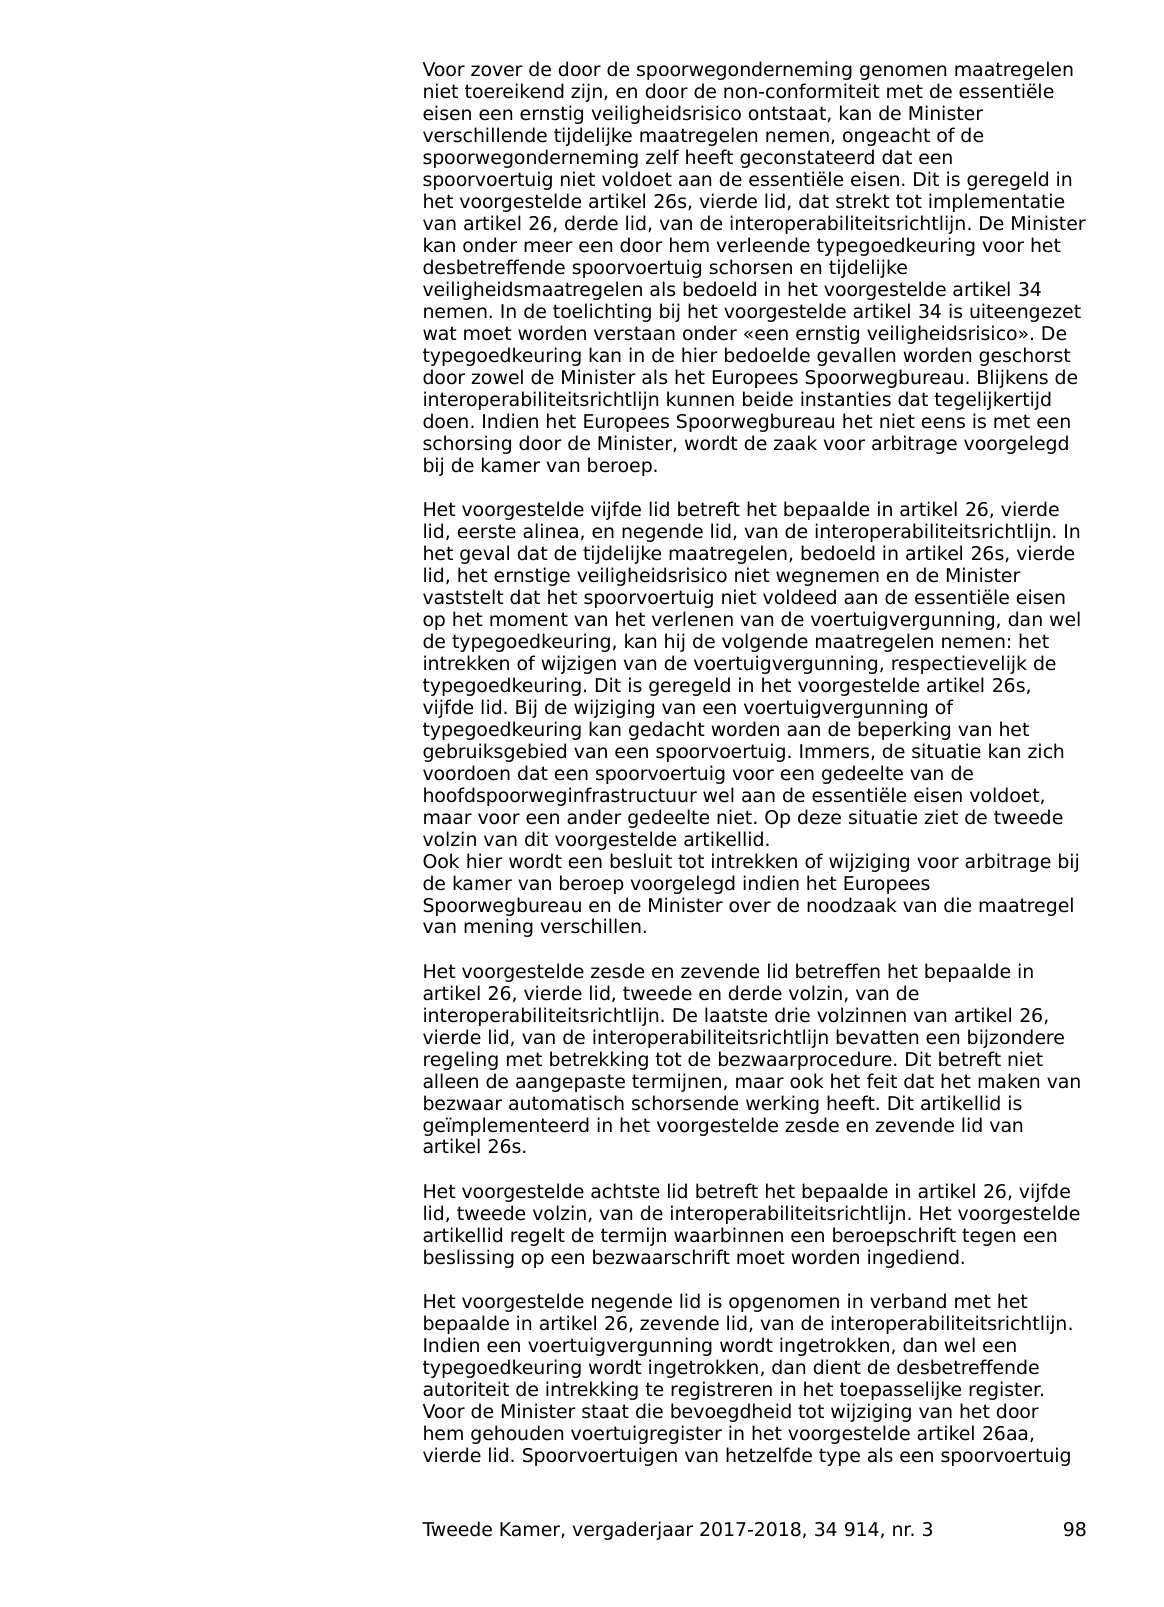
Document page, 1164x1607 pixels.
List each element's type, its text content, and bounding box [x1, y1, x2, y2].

text Voor zover de door de spoorwegonderneming genomen maatregelen niet toereikend zijn, en door de non-conformiteit met de essentiële eisen een ernstig veiligheidsrisico ontstaat, kan de Minister verschillende tijdelijke maatregelen nemen, ongeacht of de spoorwegonderneming zelf heeft geconstateerd dat een spoorvoertuig niet voldoet aan de essentiële eisen. Dit is geregeld in het voorgestelde artikel 26s, vierde lid, dat strekt tot implementatie van artikel 26, derde lid, van de interoperabiliteitsrichtlijn. De Minister kan onder meer een door hem verleende typegoedkeuring voor het desbetreffende spoorvoertuig schorsen en tijdelijke veiligheidsmaatregelen als bedoeld in het voorgestelde artikel 34 nemen. In de toelichting bij het voorgestelde artikel 34 is uiteengezet wat moet worden verstaan onder «een ernstig veiligheidsrisico». De typegoedkeuring kan in de hier bedoelde gevallen worden geschorst door zowel de Minister als het Europees Spoorwegbureau. Blijkens de interoperabiliteitsrichtlijn kunnen beide instanties dat tegelijkertijd doen. Indien het Europees Spoorwegbureau het niet eens is met een schorsing door de Minister, wordt de zaak voor arbitrage voorgelegd bij de kamer van beroep. [422, 59, 1087, 477]
text Het voorgestelde vijfde lid betreft het bepaalde in artikel 26, vierde lid, eerste alinea, en negende lid, van de interoperabiliteitsrichtlijn. In het geval dat de tijdelijke maatregelen, bedoeld in artikel 26s, vierde lid, het ernstige veiligheidsrisico niet wegnemen en de Minister vaststelt dat het spoorvoertuig niet voldeed aan de essentiële eisen op het moment van het verlenen van de voertuigvergunning, dan wel de typegoedkeuring, kan hij de volgende maatregelen nemen: het intrekken of wijzigen van de voertuigvergunning, respectievelijk de typegoedkeuring. Dit is geregeld in het voorgestelde artikel 26s, vijfde lid. Bij de wijziging van een voertuigvergunning of typegoedkeuring kan gedacht worden aan de beperking van het gebruiksgebied van een spoorvoertuig. Immers, de situatie kan zich voordoen dat een spoorvoertuig voor een gedeelte van de hoofdspoorweginfrastructuur wel aan de essentiële eisen voldoet, maar voor een ander gedeelte niet. Op deze situatie ziet de tweede volzin van dit voorgestelde artikellid. [422, 499, 1087, 851]
text Ook hier wordt een besluit tot intrekken of wijziging voor arbitrage bij de kamer van beroep voorgelegd indien het Europees Spoorwegbureau en de Minister over de noodzaak van die maatregel van mening verschillen. [422, 851, 1087, 938]
text Het voorgestelde negende lid is opgenomen in verband met het bepaalde in artikel 26, zevende lid, van de interoperabiliteitsrichtlijn. Indien een voertuigvergunning wordt ingetrokken, dan wel een typegoedkeuring wordt ingetrokken, dan dient de desbetreffende autoriteit de intrekking te registreren in het toepasselijke register. Voor de Minister staat die bevoegdheid tot wijziging van het door hem gehouden voertuigregister in het voorgestelde artikel 26aa, vierde lid. Spoorvoertuigen van hetzelfde type als een spoorvoertuig [422, 1291, 1087, 1467]
text Het voorgestelde zesde en zevende lid betreffen het bepaalde in artikel 26, vierde lid, tweede en derde volzin, van de interoperabiliteitsrichtlijn. De laatste drie volzinnen van artikel 26, vierde lid, van de interoperabiliteitsrichtlijn bevatten een bijzondere regeling met betrekking tot de bezwaarprocedure. Dit betreft niet alleen de aangepaste termijnen, maar ook het feit dat het maken van bezwaar automatisch schorsende werking heeft. Dit artikellid is geïmplementeerd in het voorgestelde zesde en zevende lid van artikel 26s. [422, 961, 1087, 1158]
text Het voorgestelde achtste lid betreft het bepaalde in artikel 26, vijfde lid, tweede volzin, van de interoperabiliteitsrichtlijn. Het voorgestelde artikellid regelt de termijn waarbinnen een beroepschrift tegen een beslissing op een bezwaarschrift moet worden ingediend. [422, 1181, 1087, 1268]
